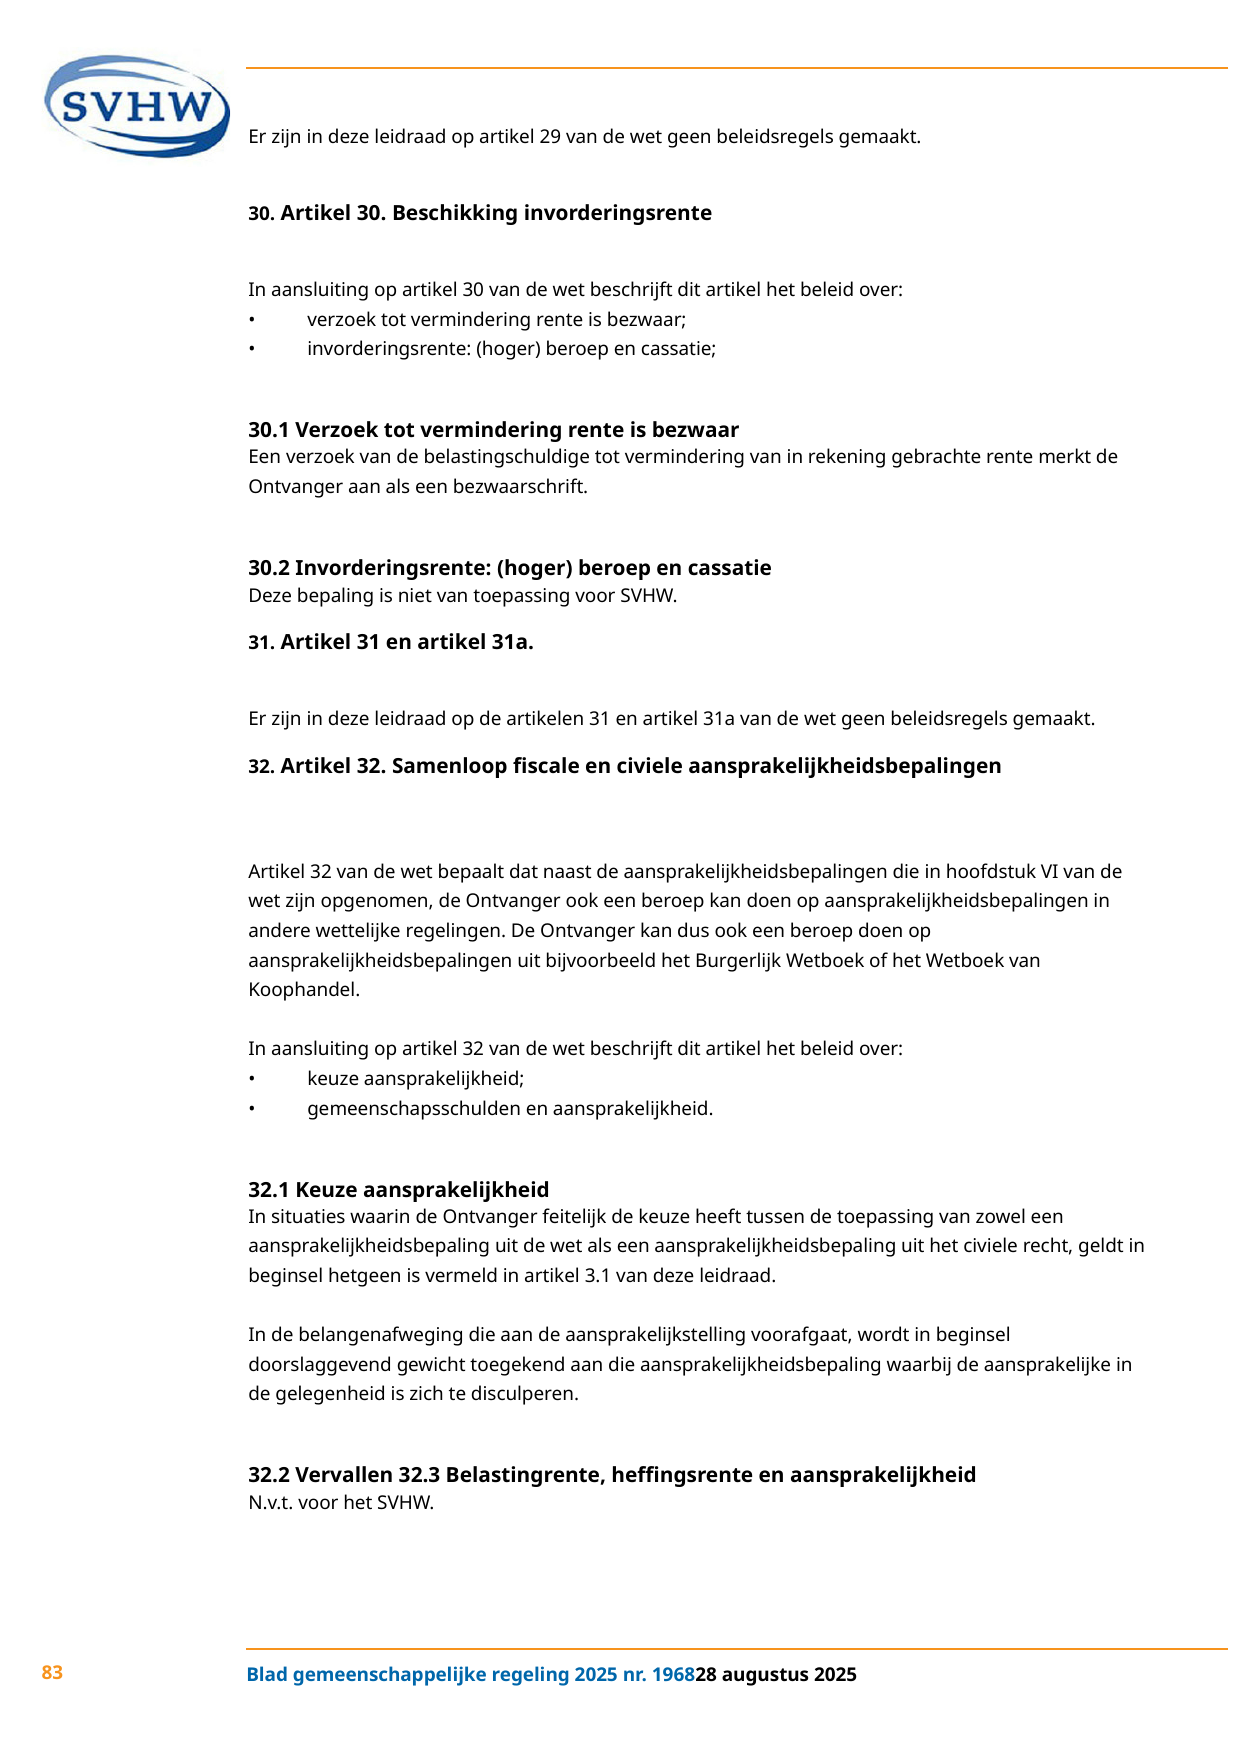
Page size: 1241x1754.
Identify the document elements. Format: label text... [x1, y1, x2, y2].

text Er zijn in deze leidraad op artikel 29 van de wet geen beleidsregels gemaakt. [248, 123, 1152, 149]
text 32. Artikel 32. Samenloop fiscale en civiele aansprakelijkheidsbepalingen [248, 751, 1152, 779]
text 30.2 Invorderingsrente: (hoger) beroep en cassatie [248, 553, 1152, 582]
picture [41, 47, 231, 172]
text Een verzoek van de belastingschuldige tot vermindering van in rekening gebrachte rente merkt de Ontvanger aan als een bezwaarschrift. [248, 444, 1152, 499]
text Er zijn in deze leidraad op de artikelen 31 en artikel 31a van de wet geen beleidsregels gemaakt. [248, 705, 1152, 731]
text 32.2 Vervallen 32.3 Belastingrente, heffingsrente en aansprakelijkheid [248, 1461, 1152, 1489]
text 30.1 Verzoek tot vermindering rente is bezwaar [248, 415, 1152, 444]
text Artikel 32 van de wet bepaalt dat naast de aansprakelijkheidsbepalingen die in hoofdstuk VI van de wet zijn opgenomen, de Ontvanger ook een beroep kan doen op aansprakelijkheidsbepalingen in andere wettelijke regelingen. De Ontvanger kan dus ook een beroep doen op aansprakelijkheidsbepalingen uit bijvoorbeeld het Burgerlijk Wetboek of het Wetboek van Koophandel. [248, 858, 1152, 1002]
text 32.1 Keuze aansprakelijkheid [248, 1175, 1152, 1203]
list verzoek tot vermindering rente is bezwaar; [248, 306, 1152, 331]
text In situaties waarin de Ontvanger feitelijk de keuze heeft tussen de toepassing van zowel een aansprakelijkheidsbepaling uit de wet als een aansprakelijkheidsbepaling uit het civiele recht, geldt in beginsel hetgeen is vermeld in artikel 3.1 van deze leidraad. [248, 1203, 1152, 1288]
text In de belangenafweging die aan de aansprakelijkstelling voorafgaat, wordt in beginsel doorslaggevend gewicht toegekend aan die aansprakelijkheidsbepaling waarbij de aansprakelijke in de gelegenheid is zich te disculperen. [248, 1321, 1152, 1406]
text N.v.t. voor het SVHW. [248, 1489, 1152, 1515]
list gemeenschapsschulden en aansprakelijkheid. [248, 1095, 1152, 1120]
list keuze aansprakelijkheid; [248, 1065, 1152, 1091]
text Deze bepaling is niet van toepassing voor SVHW. [248, 582, 1152, 607]
text In aansluiting op artikel 30 van de wet beschrijft dit artikel het beleid over: [248, 276, 1152, 302]
text 30. Artikel 30. Beschikking invorderingsrente [248, 198, 1152, 227]
list invorderingsrente: (hoger) beroep en cassatie; [248, 335, 1152, 361]
text 31. Artikel 31 en artikel 31a. [248, 627, 1152, 656]
text In aansluiting op artikel 32 van de wet beschrijft dit artikel het beleid over: [248, 1036, 1152, 1061]
